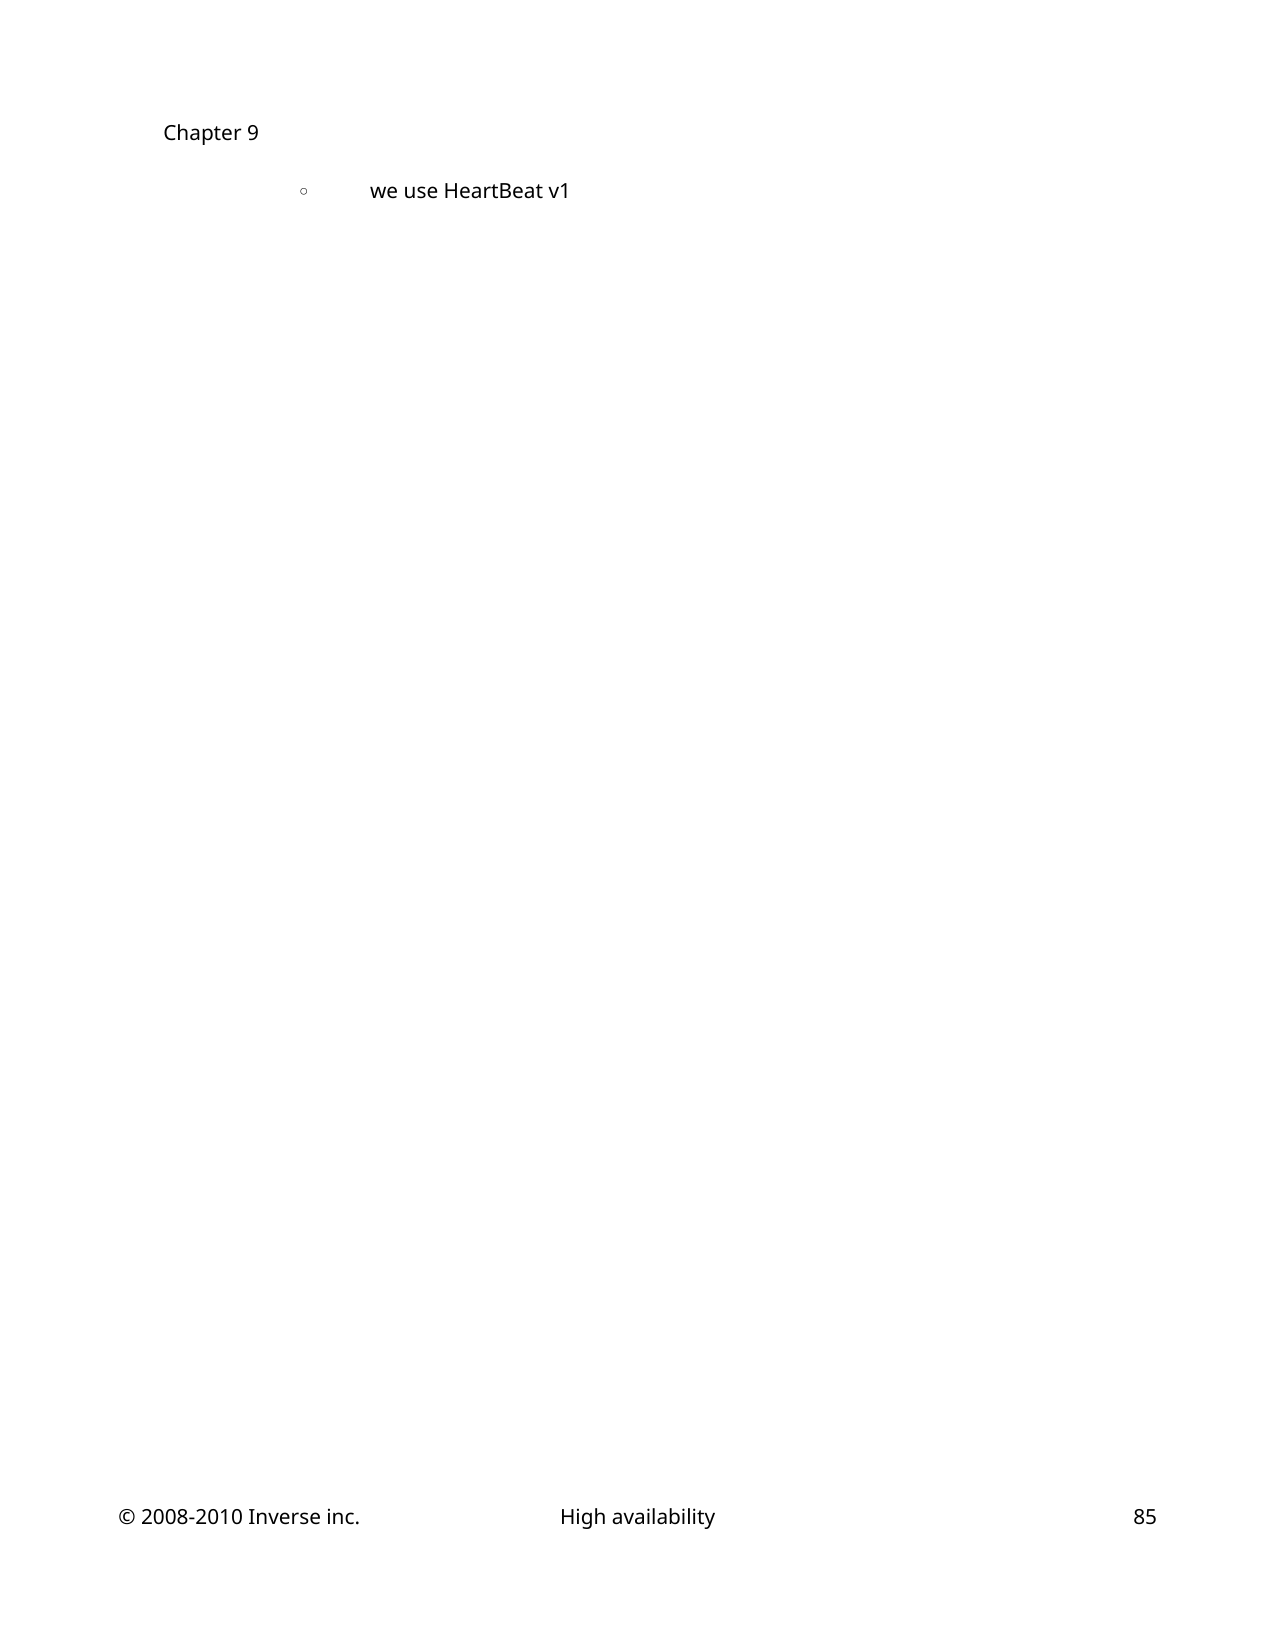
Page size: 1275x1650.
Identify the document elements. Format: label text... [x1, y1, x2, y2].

list we use HeartBeat v1 [296, 176, 1157, 204]
